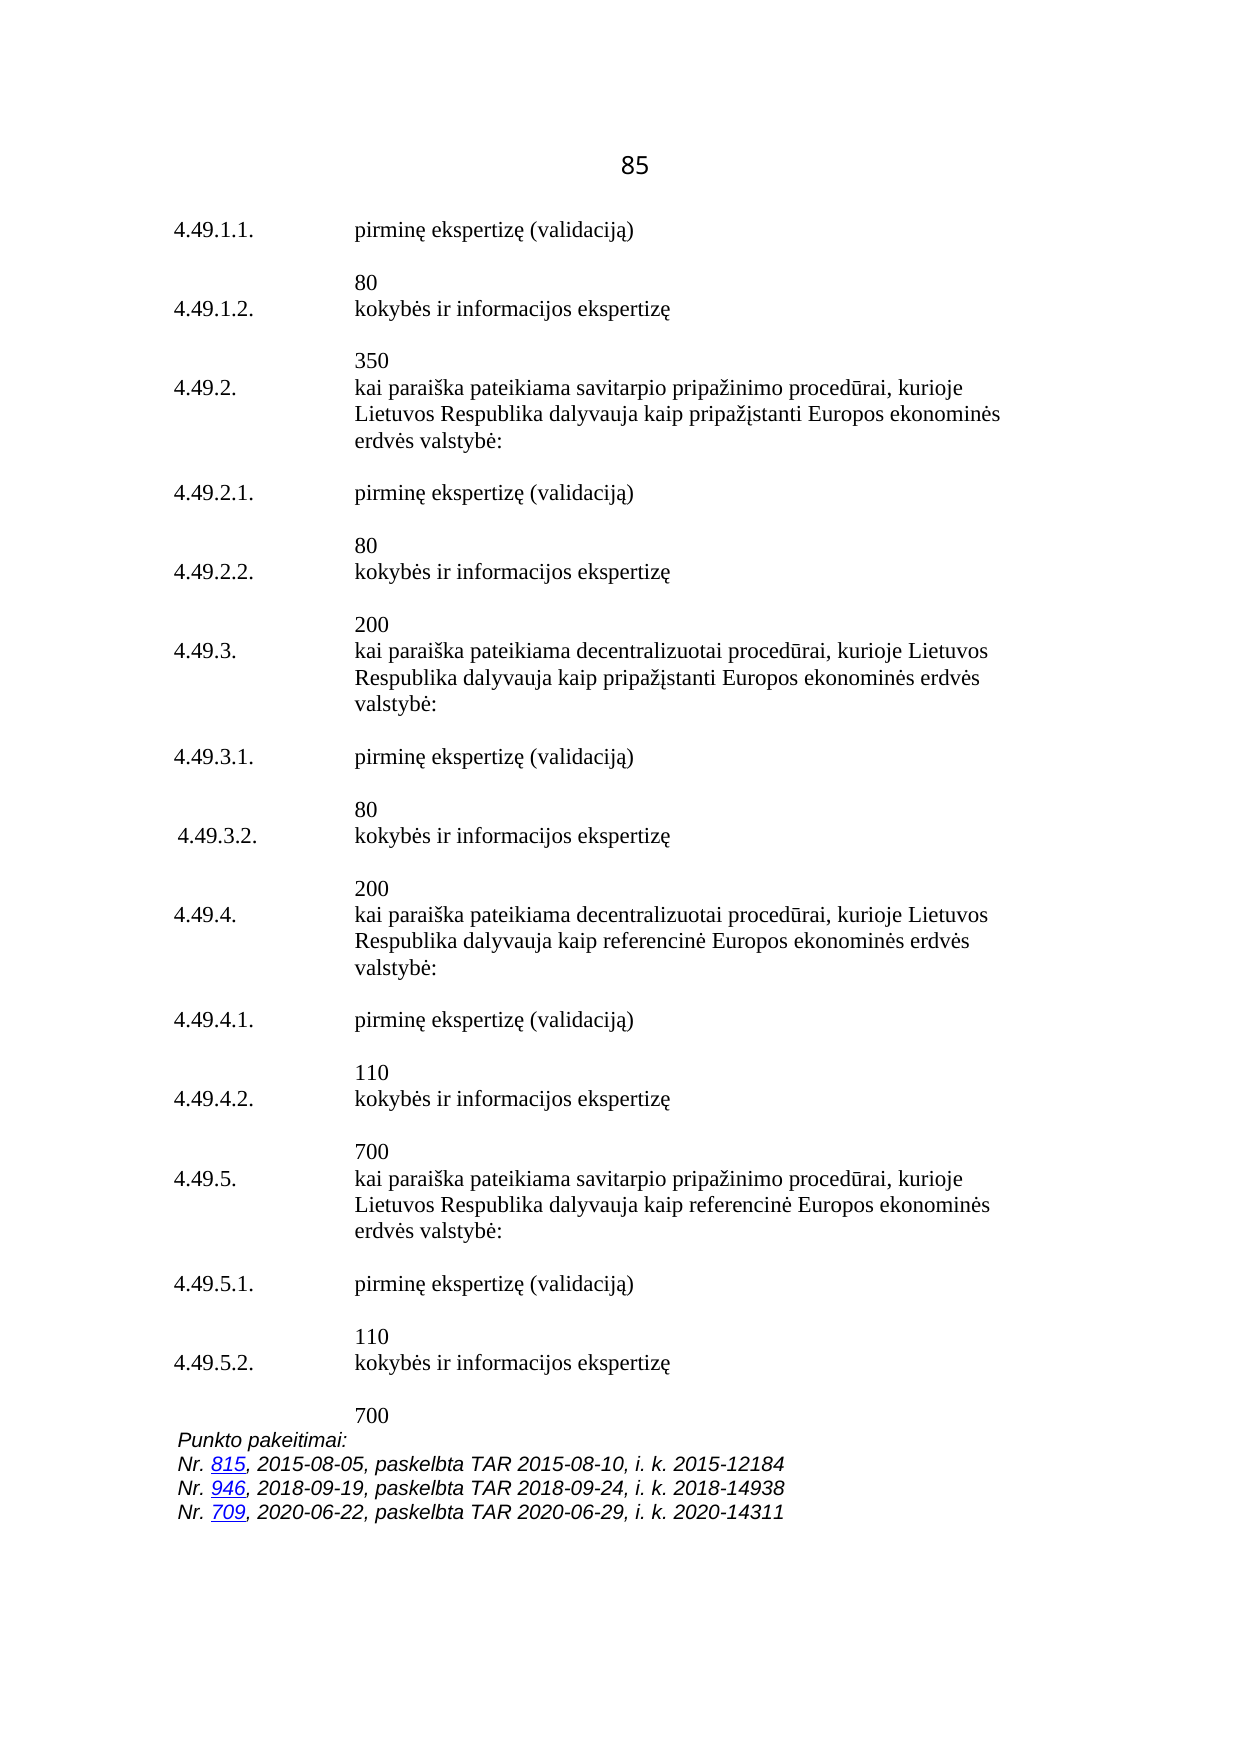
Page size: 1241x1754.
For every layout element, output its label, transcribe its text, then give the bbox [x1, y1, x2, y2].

text 4.49.4.2. kokybės ir informacijos ekspertizę 700 [174, 1086, 1004, 1164]
text Nr. 946, 2018-09-19, paskelbta TAR 2018-09-24, i. k. 2018-14938 [177, 1476, 1092, 1500]
text Punkto pakeitimai: [177, 1428, 1092, 1452]
text Nr. 709, 2020-06-22, paskelbta TAR 2020-06-29, i. k. 2020-14311 [177, 1500, 1092, 1524]
text 4.49.1.1. pirminę ekspertizę (validaciją) 80 [174, 216, 1004, 295]
text 4.49.1.2. kokybės ir informacijos ekspertizę 350 [174, 295, 1004, 374]
text 4.49.5.2. kokybės ir informacijos ekspertizę 700 [174, 1349, 1004, 1428]
text 4.49.2.2. kokybės ir informacijos ekspertizę 200 [174, 558, 1004, 637]
text 4.49.5. kai paraiška pateikiama savitarpio pripažinimo procedūrai, kurioje Lietuvos Respublika dalyvauja kaip referencinė Europos ekonominės erdvės valstybė: [174, 1164, 1004, 1270]
text Nr. 815, 2015-08-05, paskelbta TAR 2015-08-10, i. k. 2015-12184 [177, 1452, 1092, 1476]
text 4.49.2. kai paraiška pateikiama savitarpio pripažinimo procedūrai, kurioje Lietuvos Respublika dalyvauja kaip pripažįstanti Europos ekonominės erdvės valstybė: [174, 374, 1004, 479]
text 4.49.4.1. pirminę ekspertizę (validaciją) 110 [174, 1006, 1004, 1086]
text 4.49.5.1. pirminę ekspertizę (validaciją) 110 [174, 1270, 1004, 1349]
text 4.49.3.2. kokybės ir informacijos ekspertizę 200 [177, 822, 1004, 901]
text 4.49.3.1. pirminę ekspertizę (validaciją) 80 [174, 743, 1004, 822]
text 4.49.4. kai paraiška pateikiama decentralizuotai procedūrai, kurioje Lietuvos Respublika dalyvauja kaip referencinė Europos ekonominės erdvės valstybė: [174, 901, 1004, 1006]
text 4.49.2.1. pirminę ekspertizę (validaciją) 80 [174, 479, 1004, 558]
text 4.49.3. kai paraiška pateikiama decentralizuotai procedūrai, kurioje Lietuvos Respublika dalyvauja kaip pripažįstanti Europos ekonominės erdvės valstybė: [174, 637, 1004, 743]
